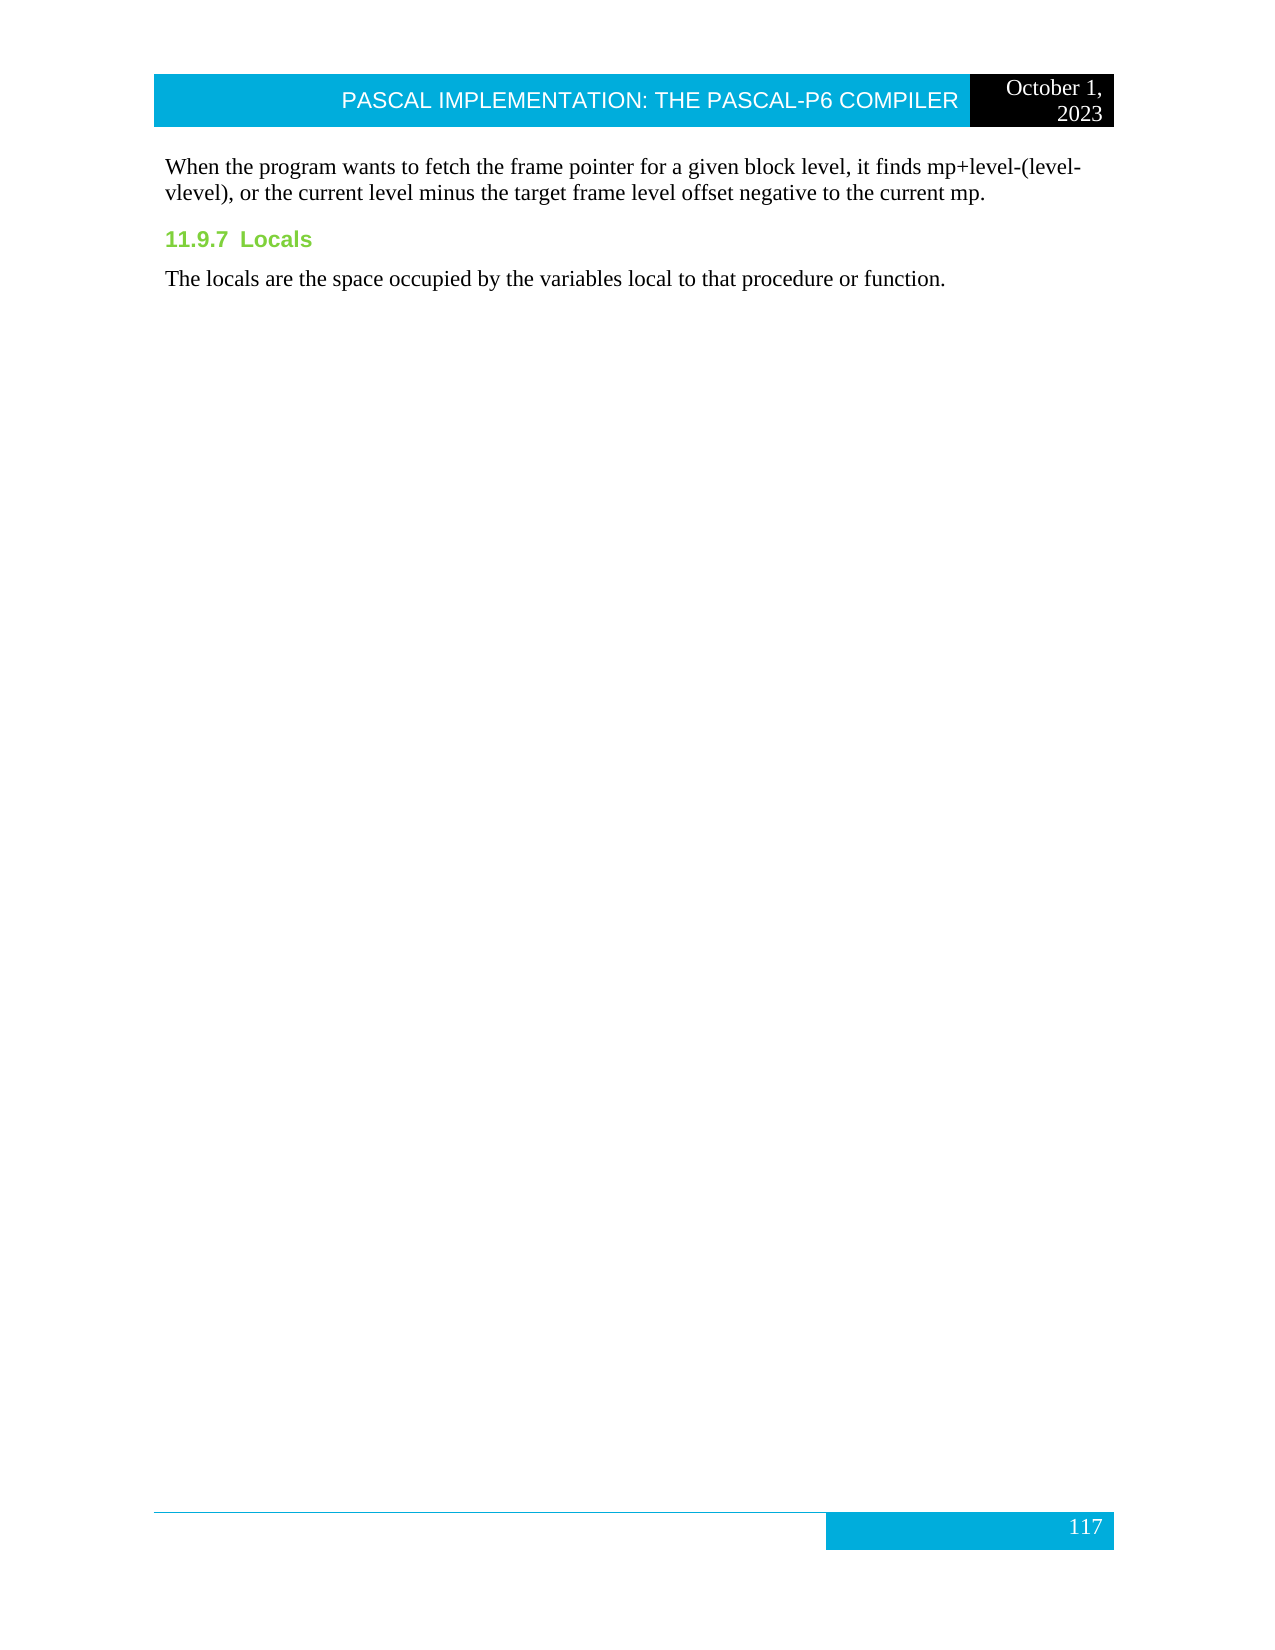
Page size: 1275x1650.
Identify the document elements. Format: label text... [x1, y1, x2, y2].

text The locals are the space occupied by the variables local to that procedure or function. [165, 265, 1125, 292]
text When the program wants to fetch the frame pointer for a given block level, it finds mp+level-(level-vlevel), or the current level minus the target frame level offset negative to the current mp. [165, 153, 1125, 206]
subtitle Locals [165, 226, 1125, 253]
